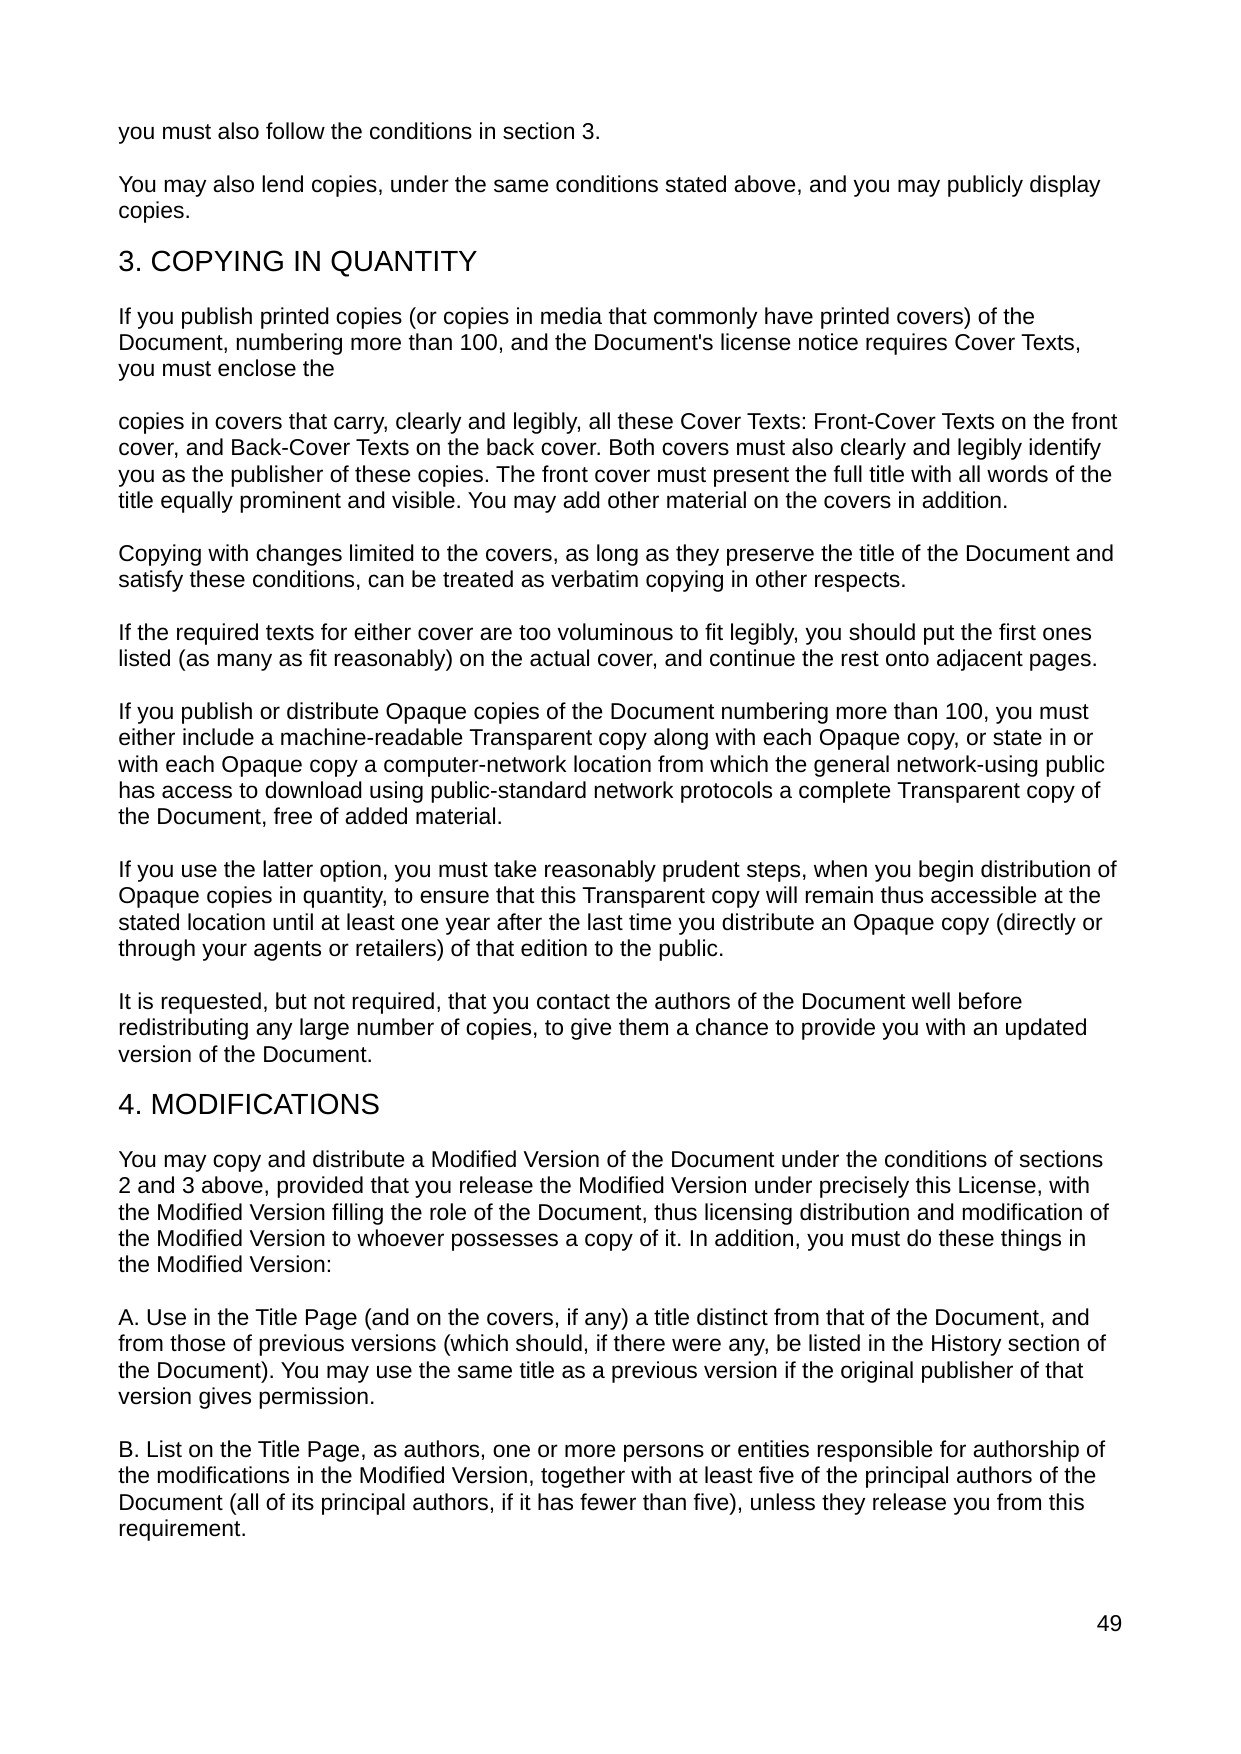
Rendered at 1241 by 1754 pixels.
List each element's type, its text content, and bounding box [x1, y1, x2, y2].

text 4. MODIFICATIONS [118, 1079, 1122, 1121]
text You may copy and distribute a Modified Version of the Document under the conditions of sections 2 and 3 above, provided that you release the Modified Version under precisely this License, with the Modified Version filling the role of the Document, thus licensing distribution and modification of the Modified Version to whoever possesses a copy of it. In addition, you must do these things in the Modified Version: [118, 1133, 1122, 1278]
text B. List on the Title Page, as authors, one or more persons or entities responsible for authorship of the modifications in the Modified Version, together with at least five of the principal authors of the Document (all of its principal authors, if it has fewer than five), unless they release you from this requirement. [118, 1421, 1122, 1541]
text Copying with changes limited to the covers, as long as they preserve the title of the Document and satisfy these conditions, can be treated as verbatim copying in other respects. [118, 525, 1122, 592]
text 3. COPYING IN QUANTITY [118, 235, 1122, 277]
text If the required texts for either cover are too voluminous to fit legibly, you should put the first ones listed (as many as fit reasonably) on the actual cover, and continue the rest onto adjacent pages. [118, 604, 1122, 672]
text If you use the latter option, you must take reasonably prudent steps, when you begin distribution of Opaque copies in quantity, to ensure that this Transparent copy will remain thus accessible at the stated location until at least one year after the last time you distribute an Opaque copy (directly or through your agents or retailers) of that edition to the public. [118, 841, 1122, 961]
text you must also follow the conditions in section 3. [118, 118, 1122, 144]
text If you publish or distribute Opaque copies of the Document numbering more than 100, you must either include a machine-readable Transparent copy along with each Opaque copy, or state in or with each Opaque copy a computer-network location from which the general network-using public has access to download using public-standard network protocols a complete Transparent copy of the Document, free of added material. [118, 683, 1122, 830]
text A. Use in the Title Page (and on the covers, if any) a title distinct from that of the Document, and from those of previous versions (which should, if there were any, be listed in the History section of the Document). You may use the same title as a previous version if the original publisher of that version gives permission. [118, 1289, 1122, 1409]
text It is requested, but not required, that you contact the authors of the Document well before redistributing any large number of copies, to give them a chance to provide you with an updated version of the Document. [118, 973, 1122, 1067]
text You may also lend copies, under the same conditions stated above, and you may publicly display copies. [118, 156, 1122, 223]
text copies in covers that carry, clearly and legibly, all these Cover Texts: Front-Cover Texts on the front cover, and Back-Cover Texts on the back cover. Both covers must also clearly and legibly identify you as the publisher of these copies. The front cover must present the full title with all words of the title equally prominent and visible. You may add other material on the covers in addition. [118, 393, 1122, 513]
text If you publish printed copies (or copies in media that commonly have printed covers) of the Document, numbering more than 100, and the Document's license notice requires Cover Texts, you must enclose the [118, 289, 1122, 382]
